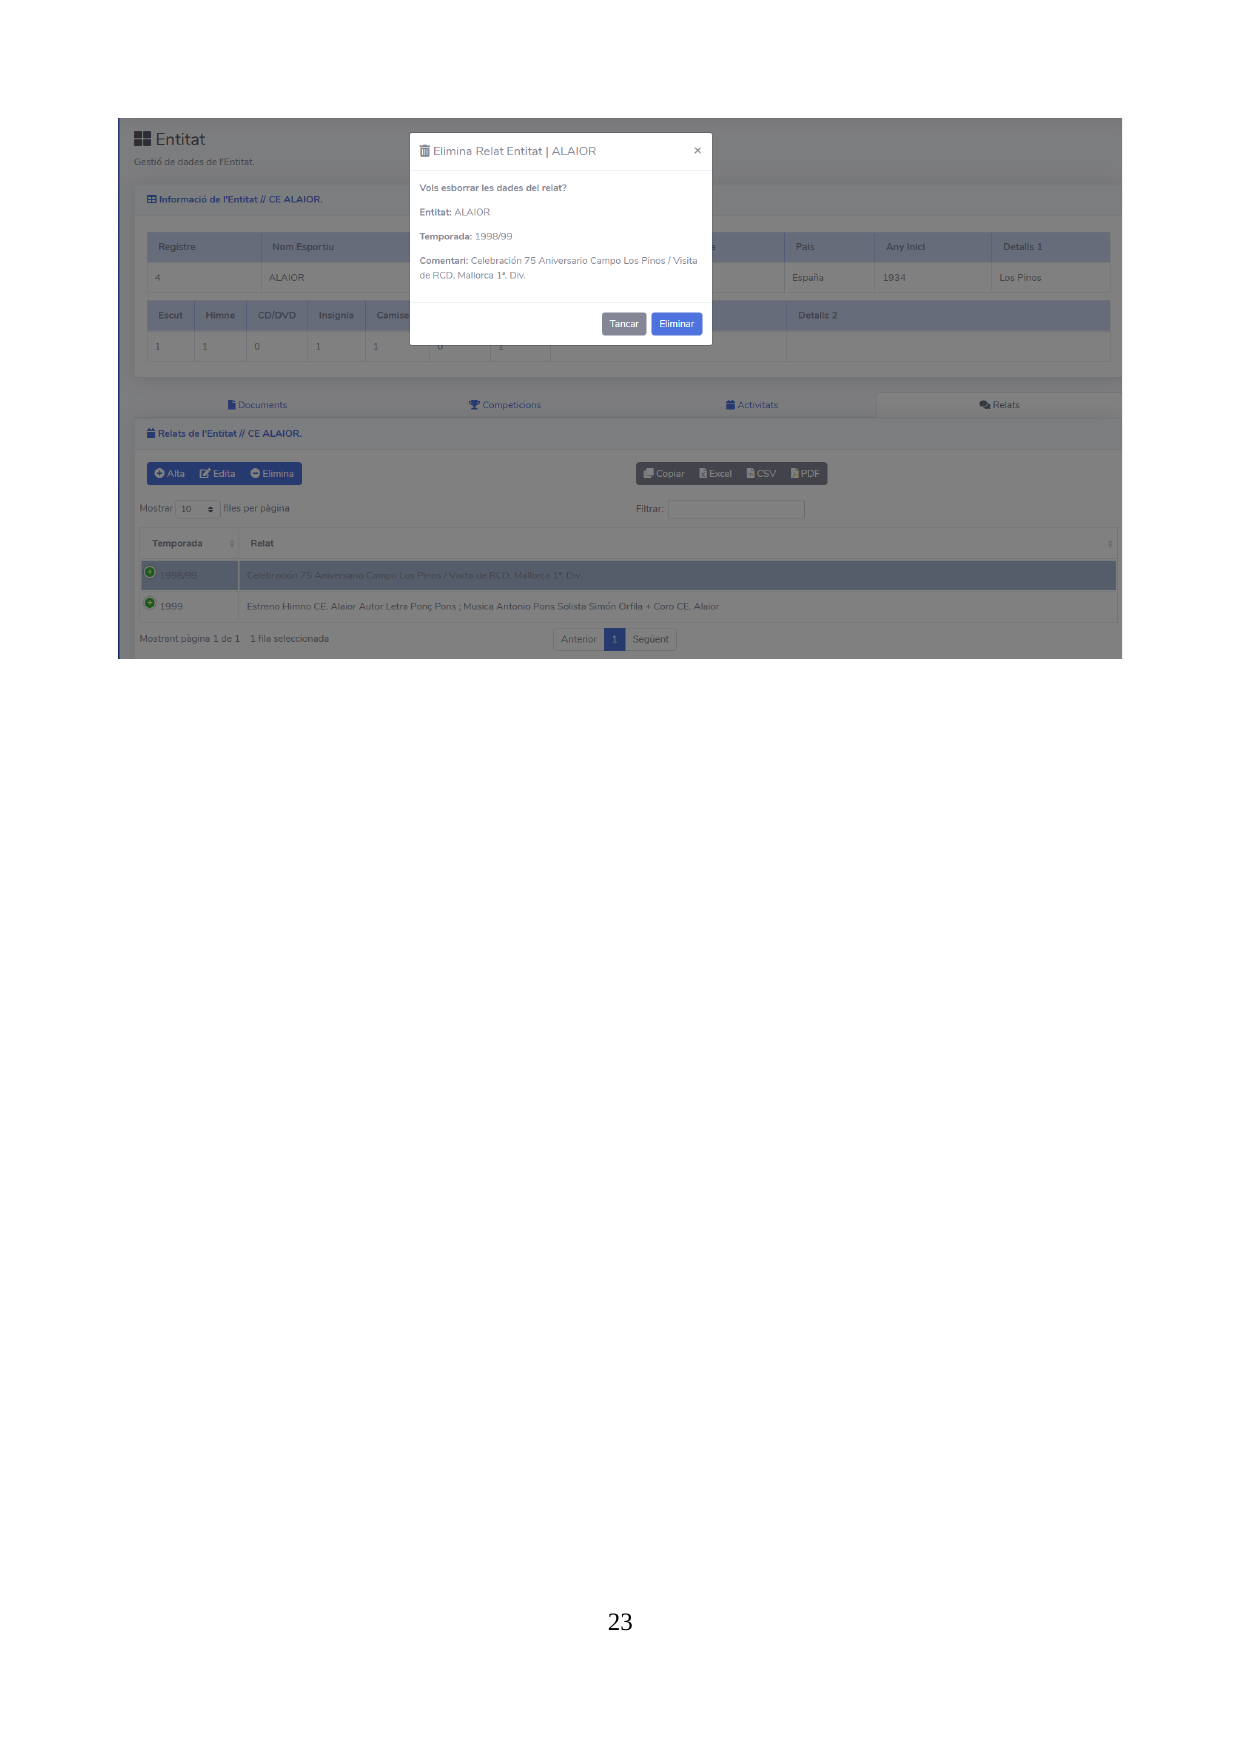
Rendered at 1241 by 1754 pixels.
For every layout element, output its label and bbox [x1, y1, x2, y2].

table_header [118, 659, 1122, 687]
picture [118, 118, 1123, 659]
